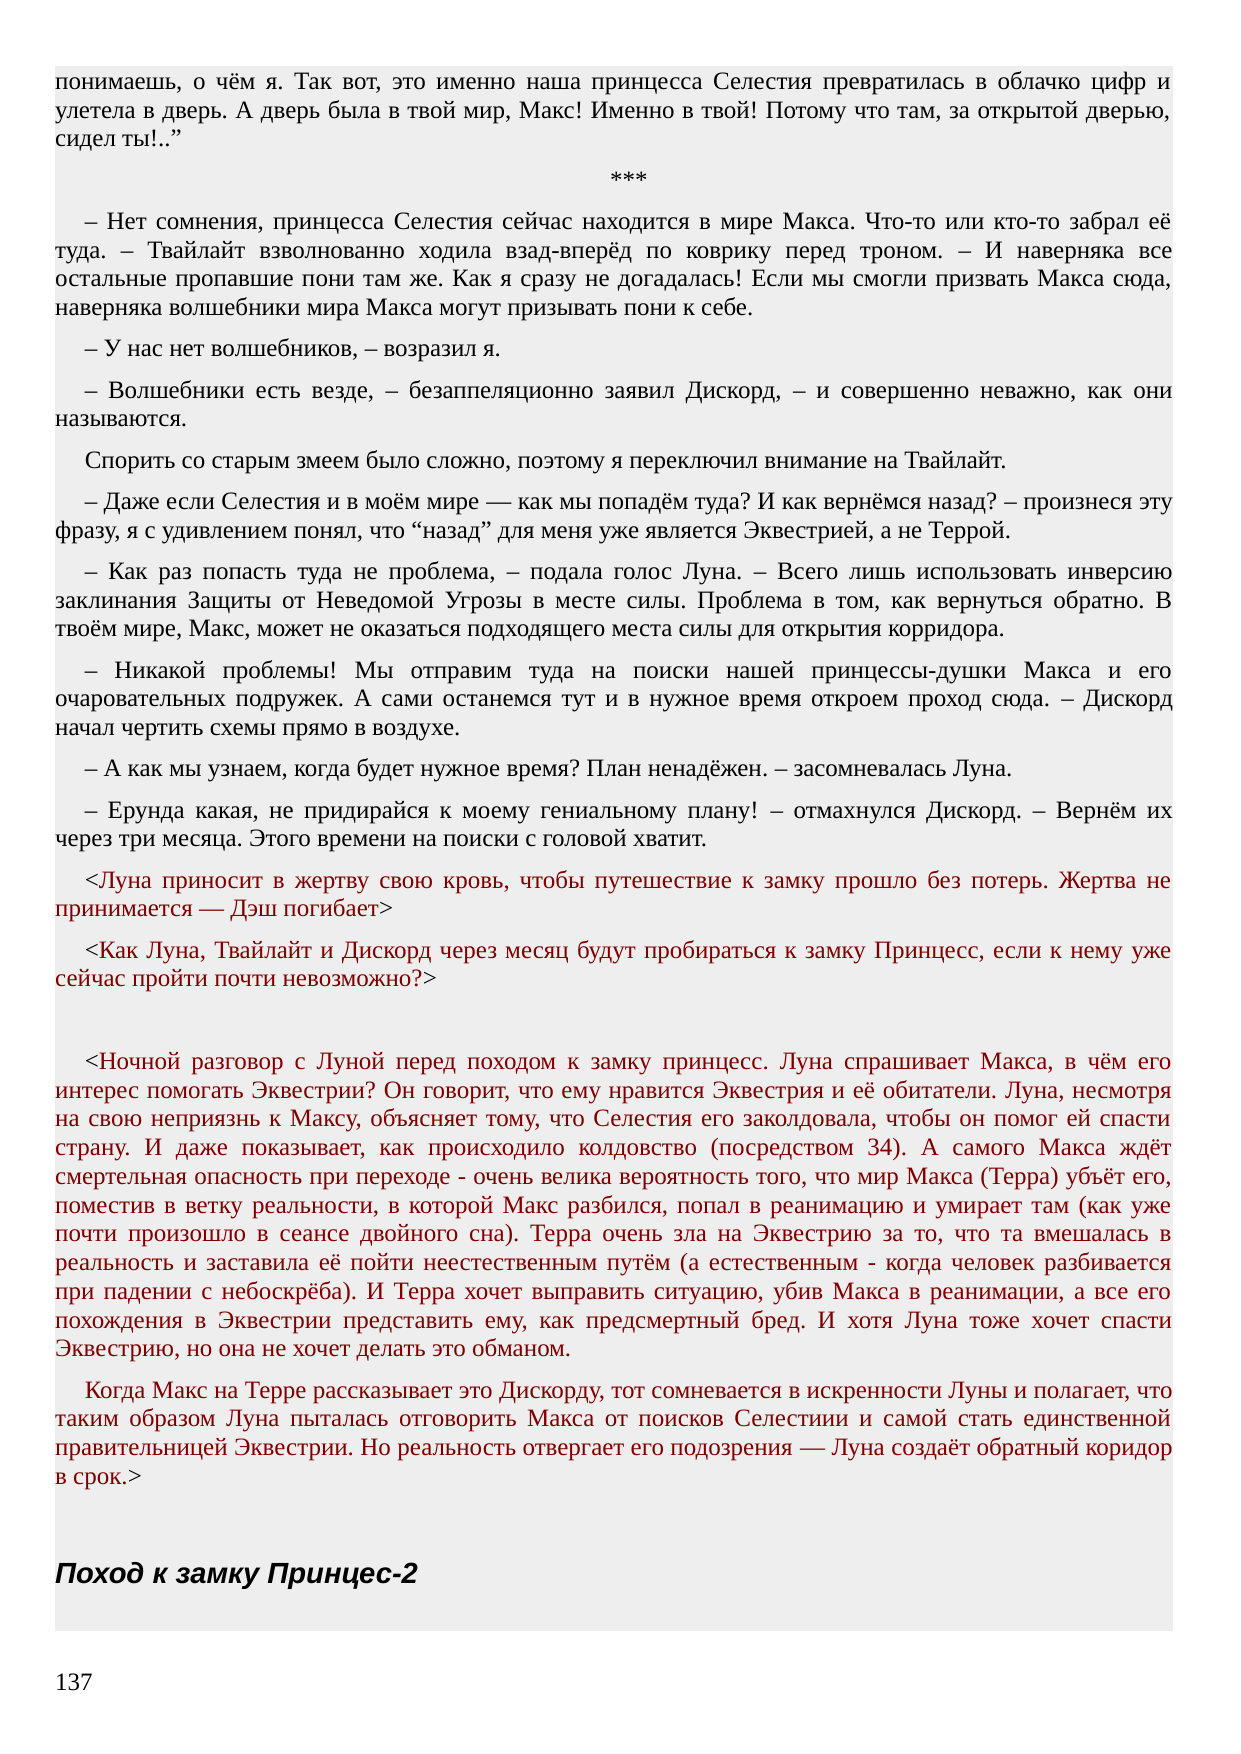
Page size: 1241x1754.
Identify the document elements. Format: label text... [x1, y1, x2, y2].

text <Ночной разговор с Луной перед походом к замку принцесс. Луна спрашивает Макса, в чём его интерес помогать Эквестрии? Он говорит, что ему нравится Эквестрия и её обитатели. Луна, несмотря на свою неприязнь к Максу, объясняет тому, что Селестия его заколдовала, чтобы он помог ей спасти страну. И даже показывает, как происходило колдовство (посредством 34). А самого Макса ждёт смертельная опасность при переходе - очень велика вероятность того, что мир Макса (Терра) убъёт его, поместив в ветку реальности, в которой Макс разбился, попал в реанимацию и умирает там (как уже почти произошло в сеансе двойного сна). Терра очень зла на Эквестрию за то, что та вмешалась в реальность и заставила её пойти неестественным путём (а естественным - когда человек разбивается при падении с небоскрёба). И Терра хочет выправить ситуацию, убив Макса в реанимации, а все его похождения в Эквестрии представить ему, как предсмертный бред. И хотя Луна тоже хочет спасти Эквестрию, но она не хочет делать это обманом. [55, 1046, 1173, 1362]
subtitle Поход к замку Принцес-2 [55, 1556, 1173, 1589]
text – Никакой проблемы! Мы отправим туда на поиски нашей принцессы-душки Макса и его очаровательных подружек. А сами останемся тут и в нужное время откроем проход сюда. – Дискорд начал чертить схемы прямо в воздухе. [55, 655, 1173, 741]
text <Как Луна, Твайлайт и Дискорд через месяц будут пробираться к замку Принцесс, если к нему уже сейчас пройти почти невозможно?> [55, 935, 1173, 992]
text <Луна приносит в жертву свою кровь, чтобы путешествие к замку прошло без потерь. Жертва не принимается — Дэш погибает> [55, 865, 1173, 922]
text Когда Макс на Терре рассказывает это Дискорду, тот сомневается в искренности Луны и полагает, что таким образом Луна пыталась отговорить Макса от поисков Селестиии и самой стать единственной правительницей Эквестрии. Но реальность отвергает его подозрения — Луна создаёт обратный коридор в срок.> [55, 1375, 1173, 1490]
text – Нет сомнения, принцесса Селестия сейчас находится в мире Макса. Что-то или кто-то забрал её туда. – Твайлайт взволнованно ходила взад-вперёд по коврику перед троном. – И наверняка все остальные пропавшие пони там же. Как я сразу не догадалась! Если мы смогли призвать Макса сюда, наверняка волшебники мира Макса могут призывать пони к себе. [55, 206, 1173, 321]
text – Как раз попасть туда не проблема, – подала голос Луна. – Всего лишь использовать инверсию заклинания Защиты от Неведомой Угрозы в месте силы. Проблема в том, как вернуться обратно. В твоём мире, Макс, может не оказаться подходящего места силы для открытия корридора. [55, 556, 1173, 642]
text понимаешь, о чём я. Так вот, это именно наша принцесса Селестия превратилась в облачко цифр и улетела в дверь. А дверь была в твой мир, Макс! Именно в твой! Потому что там, за открытой дверью, сидел ты!..” [55, 66, 1173, 152]
text Спорить со старым змеем было сложно, поэтому я переключил внимание на Твайлайт. [55, 445, 1173, 473]
text *** [55, 165, 1173, 193]
text – У нас нет волшебников, – возразил я. [55, 333, 1173, 362]
text – Волшебники есть везде, – безаппеляционно заявил Дискорд, – и совершенно неважно, как они называются. [55, 375, 1173, 432]
text – Ерунда какая, не придирайся к моему гениальному плану! – отмахнулся Дискорд. – Вернём их через три месяца. Этого времени на поиски с головой хватит. [55, 795, 1173, 852]
text – Даже если Селестия и в моём мире — как мы попадём туда? И как вернёмся назад? – произнеся эту фразу, я с удивлением понял, что “назад” для меня уже является Эквестрией, а не Террой. [55, 486, 1173, 543]
text – А как мы узнаем, когда будет нужное время? План ненадёжен. – засомневалась Луна. [55, 753, 1173, 782]
